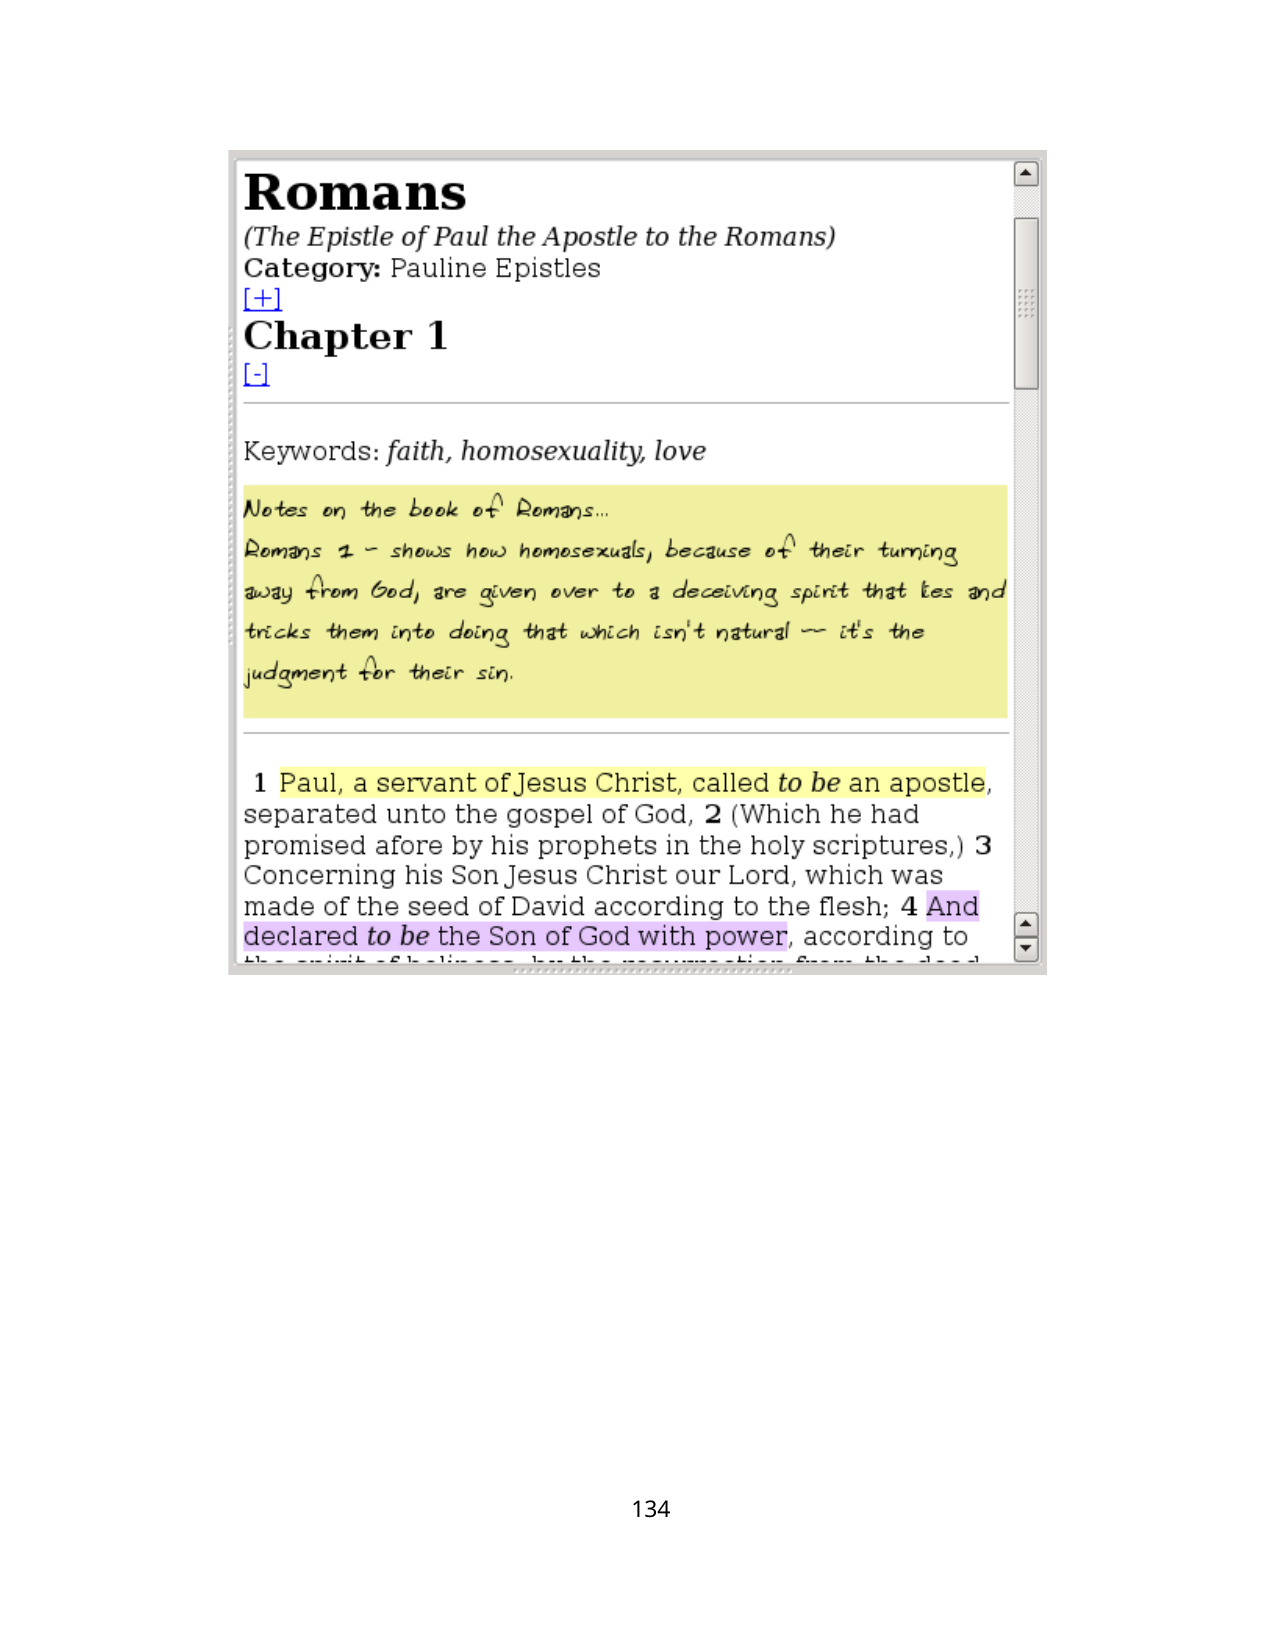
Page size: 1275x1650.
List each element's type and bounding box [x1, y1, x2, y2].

picture [228, 150, 1047, 975]
